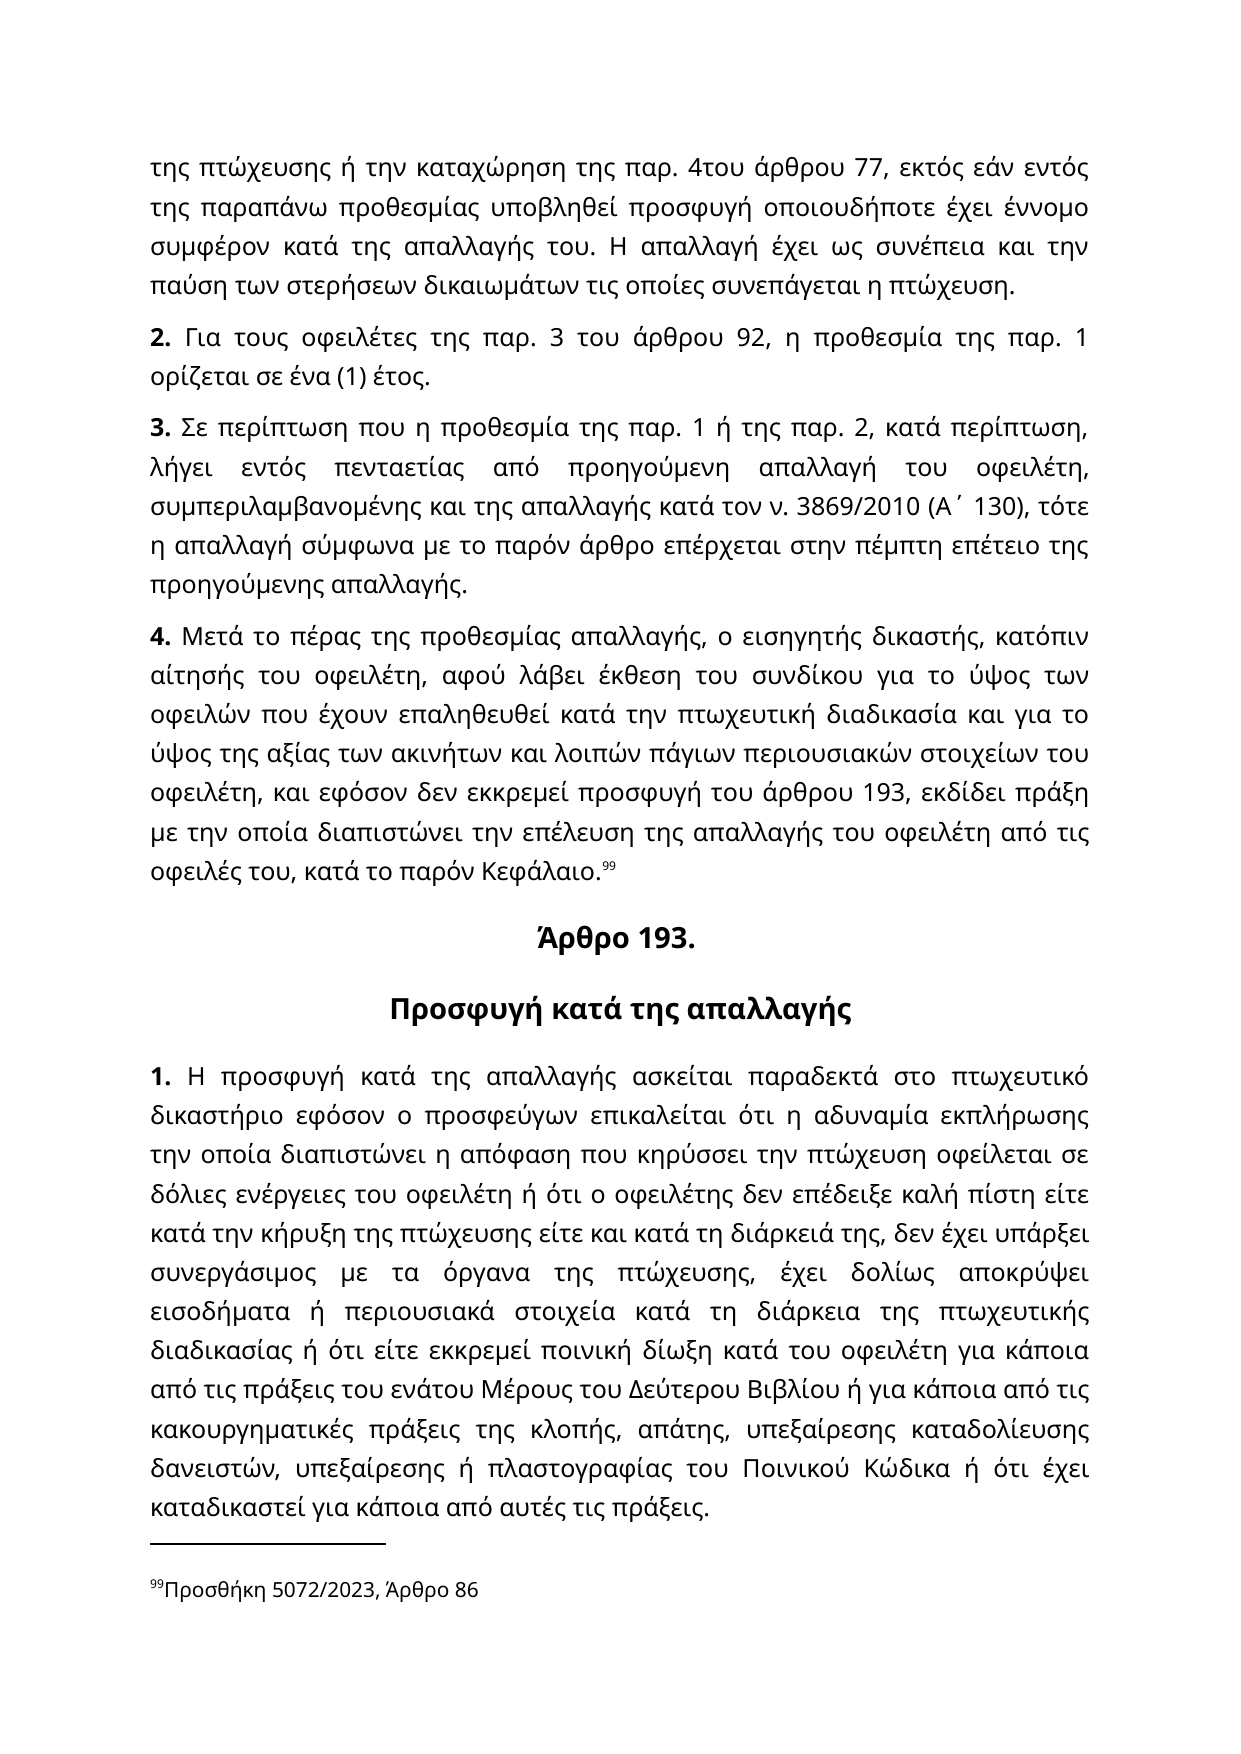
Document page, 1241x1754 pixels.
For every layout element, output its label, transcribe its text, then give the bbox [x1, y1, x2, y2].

text της πτώχευσης ή την καταχώρηση της παρ. 4του άρθρου 77, εκτός εάν εντός της παραπάνω προθεσμίας υποβληθεί προσφυγή οποιουδήποτε έχει έννομο συμφέρον κατά της απαλλαγής του. Η απαλλαγή έχει ως συνέπεια και την παύση των στερήσεων δικαιωμάτων τις οποίες συνεπάγεται η πτώχευση. [150, 150, 1090, 302]
text Προσθήκη 5072/2023, Άρθρο 86 [150, 1576, 1090, 1604]
subtitle Άρθρο 193. [150, 917, 1090, 957]
text 1. Η προσφυγή κατά της απαλλαγής ασκείται παραδεκτά στο πτωχευτικό δικαστήριο εφόσον ο προσφεύγων επικαλείται ότι η αδυναμία εκπλήρωσης την οποία διαπιστώνει η απόφαση που κηρύσσει την πτώχευση οφείλεται σε δόλιες ενέργειες του οφειλέτη ή ότι ο οφειλέτης δεν επέδειξε καλή πίστη είτε κατά την κήρυξη της πτώχευσης είτε και κατά τη διάρκειά της, δεν έχει υπάρξει συνεργάσιμος με τα όργανα της πτώχευσης, έχει δολίως αποκρύψει εισοδήματα ή περιουσιακά στοιχεία κατά τη διάρκεια της πτωχευτικής διαδικασίας ή ότι είτε εκκρεμεί ποινική δίωξη κατά του οφειλέτη για κάποια από τις πράξεις του ενάτου Μέρους του Δεύτερου Βιβλίου ή για κάποια από τις κακουργηματικές πράξεις της κλοπής, απάτης, υπεξαίρεσης καταδολίευσης δανειστών, υπεξαίρεσης ή πλαστογραφίας του Ποινικού Κώδικα ή ότι έχει καταδικαστεί για κάποια από αυτές τις πράξεις. [150, 1059, 1090, 1524]
subtitle Προσφυγή κατά της απαλλαγής [150, 988, 1090, 1028]
text 2. Για τους οφειλέτες της παρ. 3 του άρθρου 92, η προθεσμία της παρ. 1 ορίζεται σε ένα (1) έτος. [150, 319, 1090, 392]
text 3. Σε περίπτωση που η προθεσμία της παρ. 1 ή της παρ. 2, κατά περίπτωση, λήγει εντός πενταετίας από προηγούμενη απαλλαγή του οφειλέτη, συμπεριλαμβανομένης και της απαλλαγής κατά τον ν. 3869/2010 (Α΄ 130), τότε η απαλλαγή σύμφωνα με το παρόν άρθρο επέρχεται στην πέμπτη επέτειο της προηγούμενης απαλλαγής. [150, 410, 1090, 601]
text 4. Μετά το πέρας της προθεσμίας απαλλαγής, ο εισηγητής δικαστής, κατόπιν αίτησής του οφειλέτη, αφού λάβει έκθεση του συνδίκου για το ύψος των οφειλών που έχουν επαληθευθεί κατά την πτωχευτική διαδικασία και για το ύψος της αξίας των ακινήτων και λοιπών πάγιων περιουσιακών στοιχείων του οφειλέτη, και εφόσον δεν εκκρεμεί προσφυγή του άρθρου 193, εκδίδει πράξη με την οποία διαπιστώνει την επέλευση της απαλλαγής του οφειλέτη από τις οφειλές του, κατά το παρόν Κεφάλαιο. [150, 618, 1090, 887]
